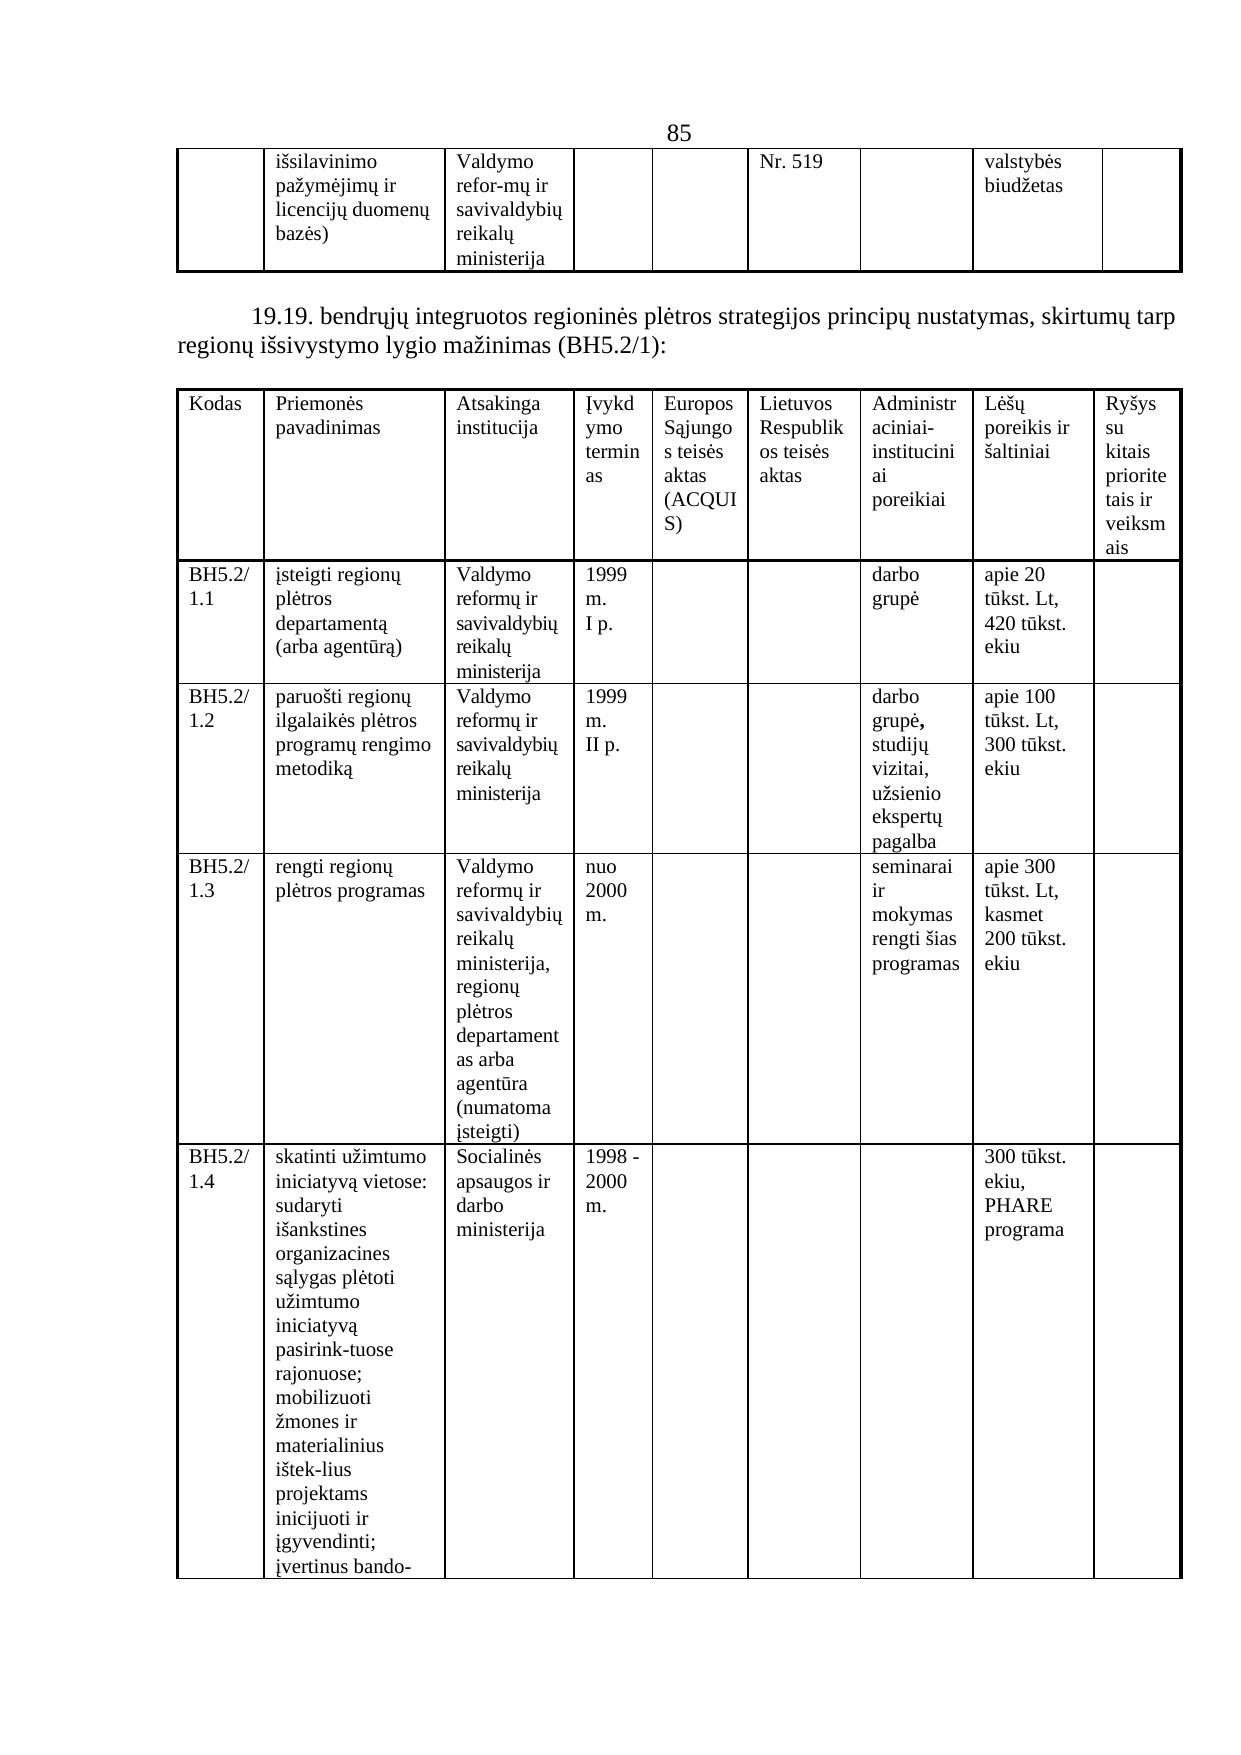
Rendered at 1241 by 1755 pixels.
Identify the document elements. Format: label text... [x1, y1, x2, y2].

table_cell 1999 m. II p. [575, 684, 652, 853]
table_cell [749, 684, 860, 853]
table_cell Valdymo refor-mų ir savivaldybių reikalų ministerija [446, 149, 573, 269]
table_cell Valdymo reformų ir savivaldybių reikalų ministerija [446, 562, 573, 683]
table_cell paruošti regionų ilgalaikės plėtros programų rengimo metodiką [265, 684, 444, 853]
table_cell seminarai ir mokymas rengti šias programas [861, 854, 972, 1143]
table_header Europos Sąjungos teisės aktas (ACQUIS) [653, 391, 747, 559]
table_header Įvykdymo terminas [575, 391, 652, 559]
table_header Priemonės pavadinimas [265, 391, 444, 559]
table_cell Valdymo reformų ir savivaldybių reikalų ministerija [446, 684, 573, 853]
table_cell [653, 149, 747, 269]
table_cell [1095, 684, 1179, 853]
table_cell [1095, 1145, 1179, 1578]
table_cell [749, 854, 860, 1143]
table_cell 1999 m. I p. [575, 562, 652, 683]
table_cell [653, 684, 747, 853]
table_cell skatinti užimtumo iniciatyvą vietose: sudaryti išankstines organizacines sąlygas plėtoti užimtumo iniciatyvą pasirink-tuose rajonuose; mobilizuoti žmones ir materialinius ištek-lius projektams inicijuoti ir įgyvendinti; įvertinus bando- [265, 1145, 444, 1578]
table_cell apie 20 tūkst. Lt, 420 tūkst. ekiu [974, 562, 1093, 683]
table_cell darbo grupė [861, 562, 972, 683]
table_cell 1998 -2000 m. [575, 1145, 652, 1578]
table_cell BH5.2/1.4 [179, 1145, 263, 1578]
table_cell [861, 1145, 972, 1578]
table_cell BH5.2/1.1 [179, 562, 263, 683]
table_cell [749, 1145, 860, 1578]
table_header Lėšų poreikis ir šaltiniai [974, 391, 1093, 559]
table_cell [1095, 562, 1179, 683]
table_cell valstybės biudžetas [974, 149, 1102, 269]
table_cell įsteigti regionų plėtros departamentą (arba agentūrą) [265, 562, 444, 683]
text 19.19. bendrųjų integruotos regioninės plėtros strategijos principų nustatymas, skirtumų tarp regionų išsivystymo lygio mažinimas (BH5.2/1): [177, 301, 1181, 359]
table_cell Socialinės apsaugos ir darbo ministerija [446, 1145, 573, 1578]
table_header Atsakinga institucija [446, 391, 573, 559]
table_cell [861, 149, 972, 269]
table_cell darbo grupė, studijų vizitai, užsienio ekspertų pagalba [861, 684, 972, 853]
table_cell [653, 562, 747, 683]
table_cell Nr. 519 [749, 149, 860, 269]
table_cell rengti regionų plėtros programas [265, 854, 444, 1143]
table_cell Valdymo reformų ir savivaldybių reikalų ministerija, regionų plėtros departamentas arba agentūra (numatoma įsteigti) [446, 854, 573, 1143]
table_cell [179, 149, 263, 269]
table_cell apie 300 tūkst. Lt, kasmet 200 tūkst. ekiu [974, 854, 1093, 1143]
table_cell [653, 854, 747, 1143]
table_header Kodas [179, 391, 263, 559]
table_cell [575, 149, 652, 269]
table_cell apie 100 tūkst. Lt, 300 tūkst. ekiu [974, 684, 1093, 853]
table_cell nuo 2000 m. [575, 854, 652, 1143]
table_cell išsilavinimo pažymėjimų ir licencijų duomenų bazės) [265, 149, 444, 269]
table_cell [1103, 149, 1179, 269]
table_header Administraciniai-instituciniai poreikiai [861, 391, 972, 559]
table_cell BH5.2/1.3 [179, 854, 263, 1143]
table_header Ryšys su kitais prioritetais ir veiksmais [1095, 391, 1179, 559]
table_cell [653, 1145, 747, 1578]
table_cell 300 tūkst. ekiu, PHARE programa [974, 1145, 1093, 1578]
table_header Lietuvos Respublikos teisės aktas [749, 391, 860, 559]
table_cell [1095, 854, 1179, 1143]
table_cell [749, 562, 860, 683]
table_cell BH5.2/1.2 [179, 684, 263, 853]
